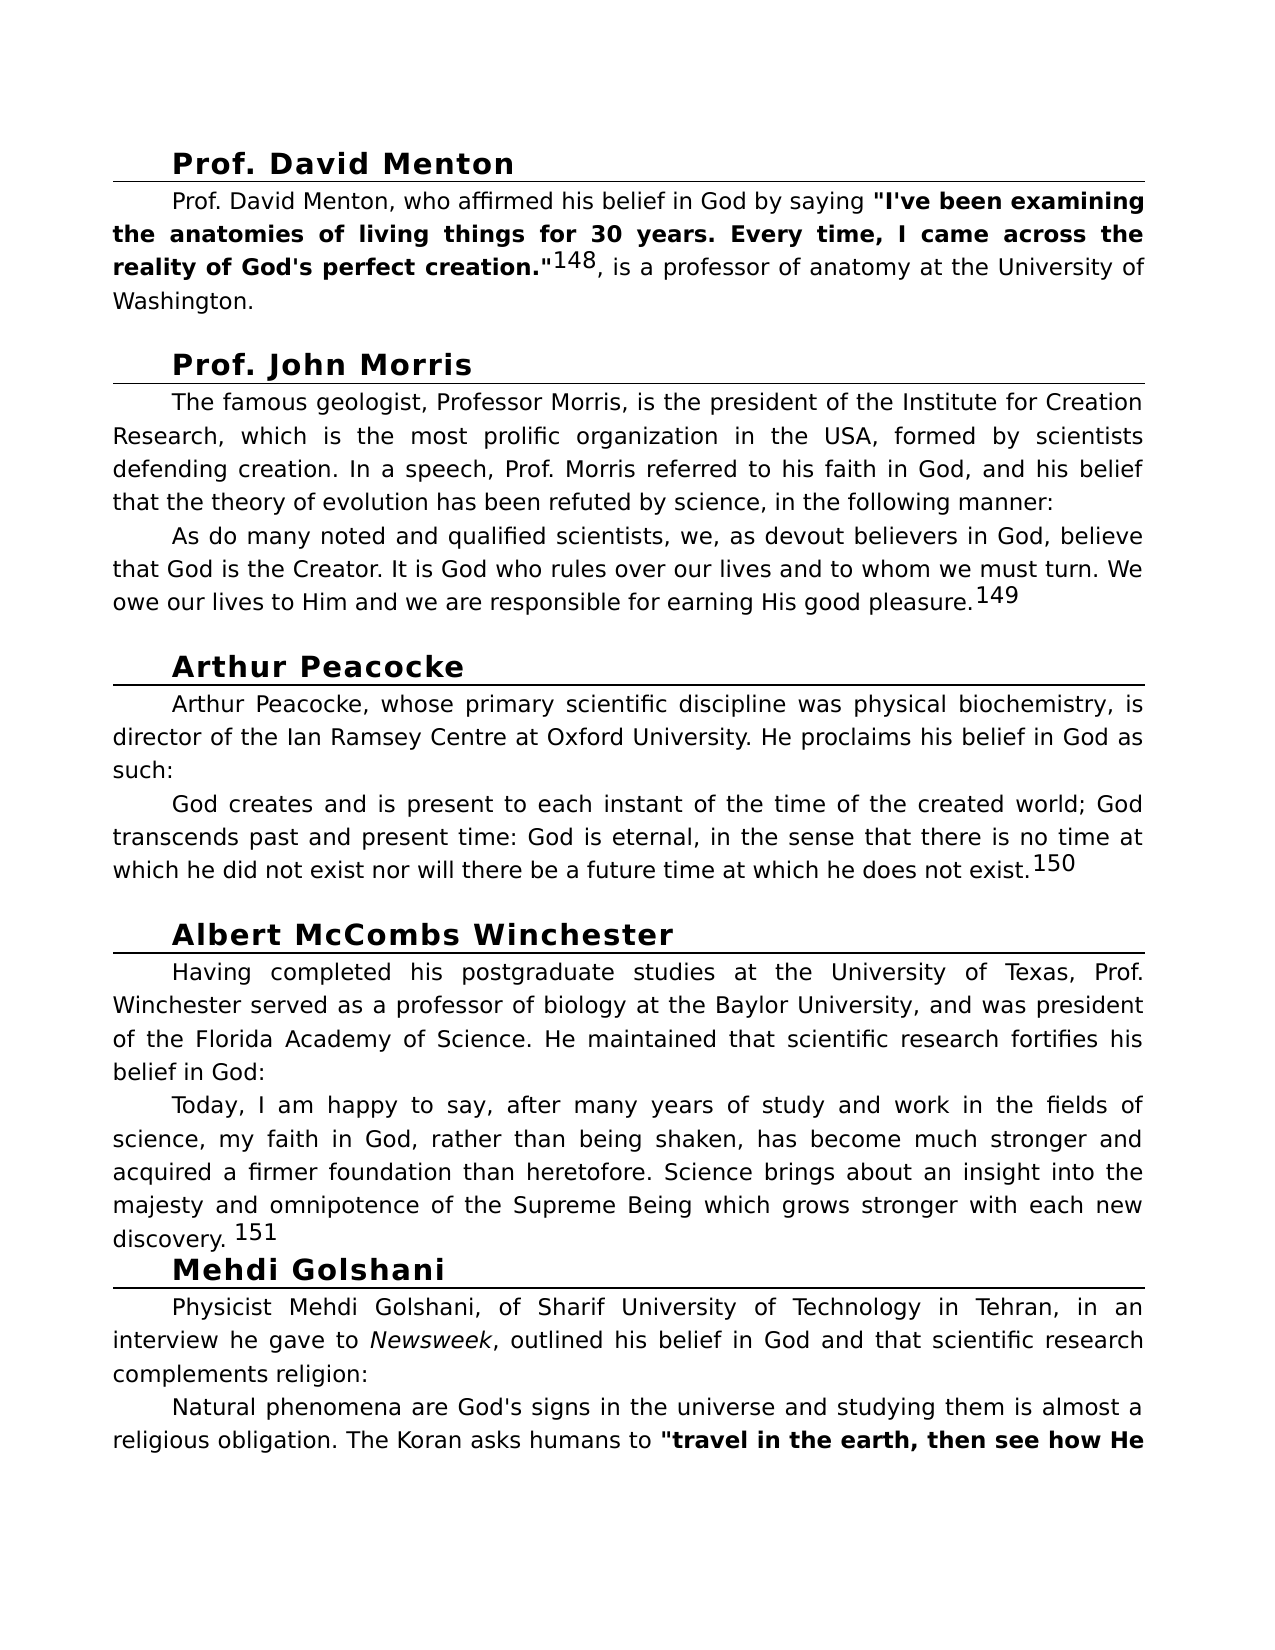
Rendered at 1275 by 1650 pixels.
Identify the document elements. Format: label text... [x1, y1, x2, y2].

text Arthur Peacocke [112, 651, 1145, 686]
text Physicist Mehdi Golshani, of Sharif University of Technology in Tehran, in an interview he gave to Newsweek, outlined his belief in God and that scientific research complements religion: [112, 1289, 1145, 1389]
text Prof. David Menton, who affirmed his belief in God by saying "I've been examining the anatomies of living things for 30 years. Every time, I came across the reality of God's perfect creation."148, is a professor of anatomy at the University of Washington. [112, 182, 1145, 316]
text God creates and is present to each instant of the time of the created world; God transcends past and present time: God is eternal, in the sense that there is no time at which he did not exist nor will there be a future time at which he does not exist.150 [112, 786, 1145, 886]
text As do many noted and qualified scientists, we, as devout believers in God, believe that God is the Creator. It is God who rules over our lives and to whom we must turn. We owe our lives to Him and we are responsible for earning His good pleasure.149 [112, 517, 1145, 617]
text The famous geologist, Professor Morris, is the president of the Institute for Creation Research, which is the most prolific organization in the USA, formed by scientists defending creation. In a speech, Prof. Morris referred to his faith in God, and his belief that the theory of evolution has been refuted by science, in the following manner: [112, 384, 1145, 517]
text Having completed his postgraduate studies at the University of Texas, Prof. Winchester served as a professor of biology at the Baylor University, and was president of the Florida Academy of Science. He maintained that scientific research fortifies his belief in God: [112, 954, 1145, 1087]
text Prof. David Menton [112, 148, 1145, 182]
text Natural phenomena are God's signs in the universe and studying them is almost a religious obligation. The Koran asks humans to "travel in the earth, then see how He [112, 1389, 1145, 1455]
text Today, I am happy to say, after many years of study and work in the fields of science, my faith in God, rather than being shaken, has become much stronger and acquired a firmer foundation than heretofore. Science brings about an insight into the majesty and omnipotence of the Supreme Being which grows stronger with each new discovery. 151 [112, 1087, 1145, 1254]
text Prof. John Morris [112, 349, 1145, 384]
text Arthur Peacocke, whose primary scientific discipline was physical biochemistry, is director of the Ian Ramsey Centre at Oxford University. He proclaims his belief in God as such: [112, 686, 1145, 786]
text Albert McCombs Winchester [112, 919, 1145, 954]
text Mehdi Golshani [112, 1254, 1145, 1289]
